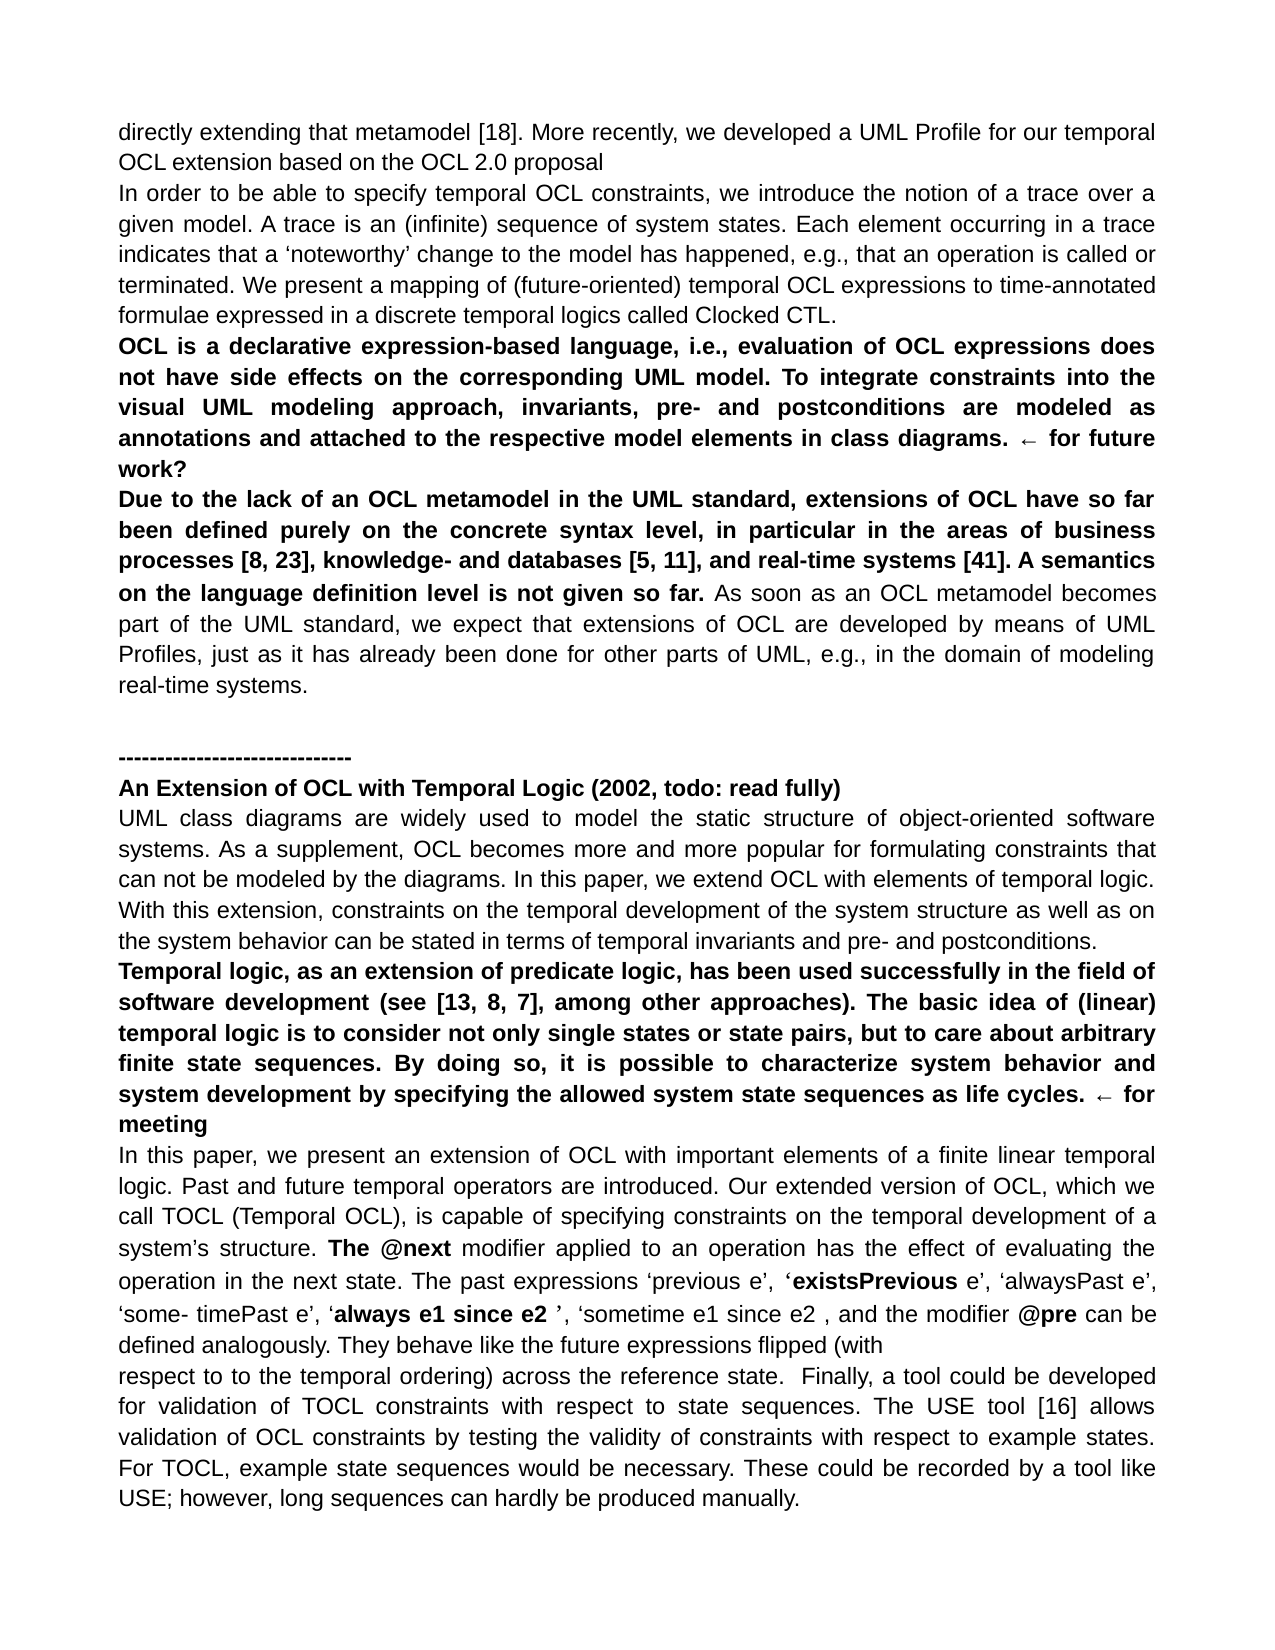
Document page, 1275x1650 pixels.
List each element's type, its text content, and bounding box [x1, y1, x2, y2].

text In this paper, we present an extension of OCL with important elements of a finite linear temporal logic. Past and future temporal operators are introduced. Our extended version of OCL, which we call TOCL (Temporal OCL), is capable of specifying constraints on the temporal development of a system’s structure. The @next modifier applied to an operation has the effect of evaluating the operation in the next state. The past expressions ‘previous e’, ‘existsPrevious e’, ‘alwaysPast e’, ‘some- timePast e’, ‘always e1 since e2 ’, ‘sometime e1 since e2 , and the modifier @pre can be defined analogously. They behave like the future expressions flipped (with [118, 1141, 1157, 1358]
text In order to be able to specify temporal OCL constraints, we introduce the notion of a trace over a given model. A trace is an (infinite) sequence of system states. Each element occurring in a trace indicates that a ‘noteworthy’ change to the model has happened, e.g., that an operation is called or terminated. We present a mapping of (future-oriented) temporal OCL expressions to time-annotated formulae expressed in a discrete temporal logics called Clocked CTL. [118, 179, 1157, 329]
text OCL is a declarative expression-based language, i.e., evaluation of OCL expressions does not have side effects on the corresponding UML model. To integrate constraints into the visual UML modeling approach, invariants, pre- and postconditions are modeled as annotations and attached to the respective model elements in class diagrams. ← for future work? [118, 332, 1157, 482]
text respect to to the temporal ordering) across the reference state. Finally, a tool could be developed for validation of TOCL constraints with respect to state sequences. The USE tool [16] allows validation of OCL constraints by testing the validity of constraints with respect to example states. For TOCL, example state sequences would be necessary. These could be recorded by a tool like USE; however, long sequences can hardly be produced manually. [118, 1362, 1157, 1511]
text ------------------------------ [118, 743, 1157, 770]
text directly extending that metamodel [18]. More recently, we developed a UML Profile for our temporal OCL extension based on the OCL 2.0 proposal [118, 118, 1157, 176]
text UML class diagrams are widely used to model the static structure of object-oriented software systems. As a supplement, OCL becomes more and more popular for formulating constraints that can not be modeled by the diagrams. In this paper, we extend OCL with elements of temporal logic. With this extension, constraints on the temporal development of the system structure as well as on the system behavior can be stated in terms of temporal invariants and pre- and postconditions. [118, 804, 1157, 954]
text An Extension of OCL with Temporal Logic (2002, todo: read fully) [118, 774, 1157, 801]
text Due to the lack of an OCL metamodel in the UML standard, extensions of OCL have so far been defined purely on the concrete syntax level, in particular in the areas of business processes [8, 23], knowledge- and databases [5, 11], and real-time systems [41]. A semantics on the language definition level is not given so far. As soon as an OCL metamodel becomes part of the UML standard, we expect that extensions of OCL are developed by means of UML Profiles, just as it has already been done for other parts of UML, e.g., in the domain of modeling real-time systems. [118, 486, 1157, 698]
text Temporal logic, as an extension of predicate logic, has been used successfully in the field of software development (see [13, 8, 7], among other approaches). The basic idea of (linear) temporal logic is to consider not only single states or state pairs, but to care about arbitrary finite state sequences. By doing so, it is possible to characterize system behavior and system development by specifying the allowed system state sequences as life cycles. ← for meeting [118, 958, 1157, 1138]
